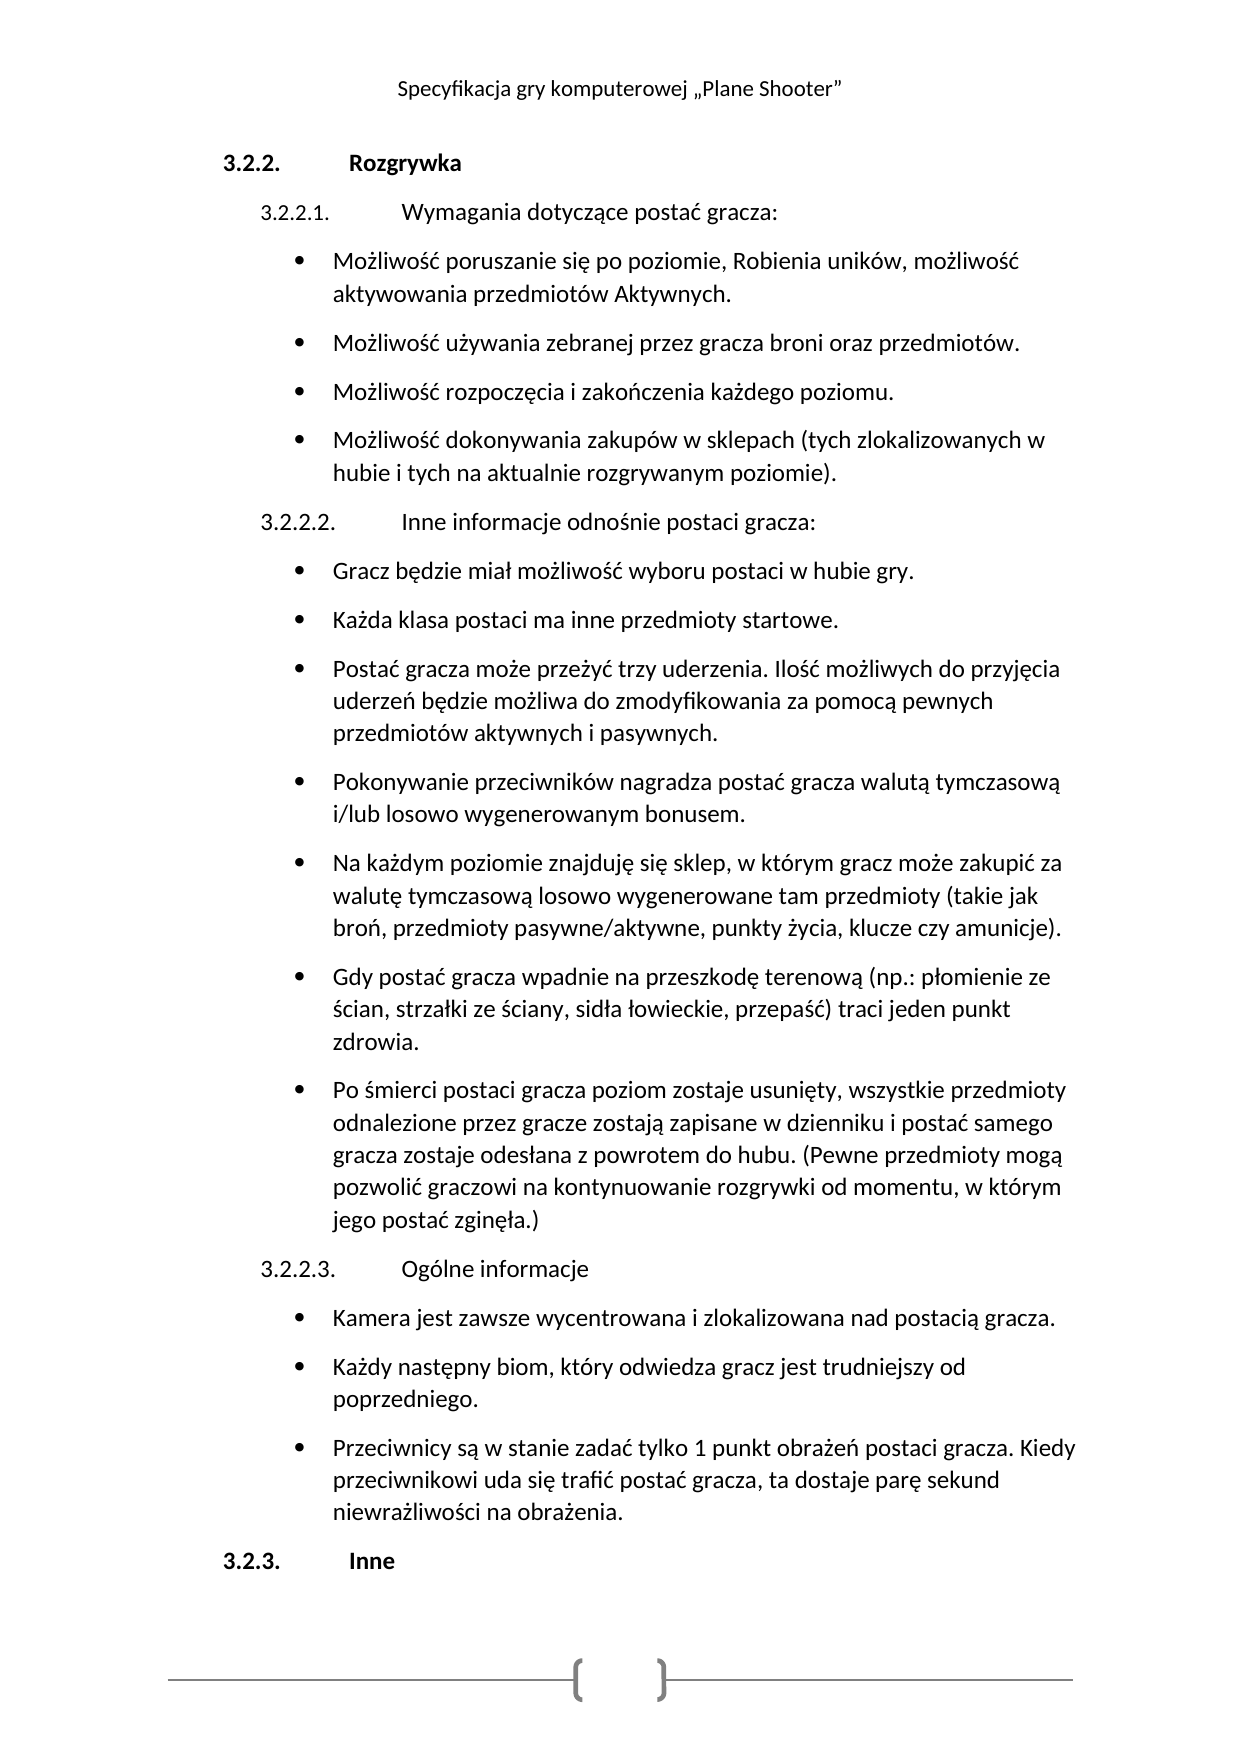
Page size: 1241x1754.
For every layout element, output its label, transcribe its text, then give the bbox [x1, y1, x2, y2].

list Postać gracza może przeżyć trzy uderzenia. Ilość możliwych do przyjęcia uderzeń będzie możliwa do zmodyfikowania za pomocą pewnych przedmiotów aktywnych i pasywnych. [295, 653, 1093, 748]
list Możliwość poruszanie się po poziomie, Robienia uników, możliwość aktywowania przedmiotów Aktywnych. [295, 246, 1093, 308]
list Gracz będzie miał możliwość wyboru postaci w hubie gry. [295, 555, 1093, 585]
list Możliwość używania zebranej przez gracza broni oraz przedmiotów. [295, 327, 1093, 357]
list Pokonywanie przeciwników nagradza postać gracza walutą tymczasową i/lub losowo wygenerowanym bonusem. [295, 766, 1093, 829]
list Każdy następny biom, który odwiedza gracz jest trudniejszy od poprzedniego. [295, 1351, 1093, 1413]
list Każda klasa postaci ma inne przedmioty startowe. [295, 604, 1093, 634]
list Kamera jest zawsze wycentrowana i zlokalizowana nad postacią gracza. [295, 1302, 1093, 1332]
list Wymagania dotyczące postać gracza: [260, 197, 1093, 227]
list Inne [223, 1546, 1093, 1576]
list Na każdym poziomie znajduję się sklep, w którym gracz może zakupić za walutę tymczasową losowo wygenerowane tam przedmioty (takie jak broń, przedmioty pasywne/aktywne, punkty życia, klucze czy amunicje). [295, 848, 1093, 943]
list Przeciwnicy są w stanie zadać tylko 1 punkt obrażeń postaci gracza. Kiedy przeciwnikowi uda się trafić postać gracza, ta dostaje parę sekund niewrażliwości na obrażenia. [295, 1432, 1093, 1527]
list Inne informacje odnośnie postaci gracza: [260, 506, 1093, 536]
list Ogólne informacje [260, 1253, 1093, 1283]
list Możliwość dokonywania zakupów w sklepach (tych zlokalizowanych w hubie i tych na aktualnie rozgrywanym poziomie). [295, 425, 1093, 487]
list Gdy postać gracza wpadnie na przeszkodę terenową (np.: płomienie ze ścian, strzałki ze ściany, sidła łowieckie, przepaść) traci jeden punkt zdrowia. [295, 961, 1093, 1056]
list Możliwość rozpoczęcia i zakończenia każdego poziomu. [295, 376, 1093, 406]
list Po śmierci postaci gracza poziom zostaje usunięty, wszystkie przedmioty odnalezione przez gracze zostają zapisane w dzienniku i postać samego gracza zostaje odesłana z powrotem do hubu. (Pewne przedmioty mogą pozwolić graczowi na kontynuowanie rozgrywki od momentu, w którym jego postać zginęła.) [295, 1075, 1093, 1234]
list Rozgrywka [223, 148, 1093, 178]
